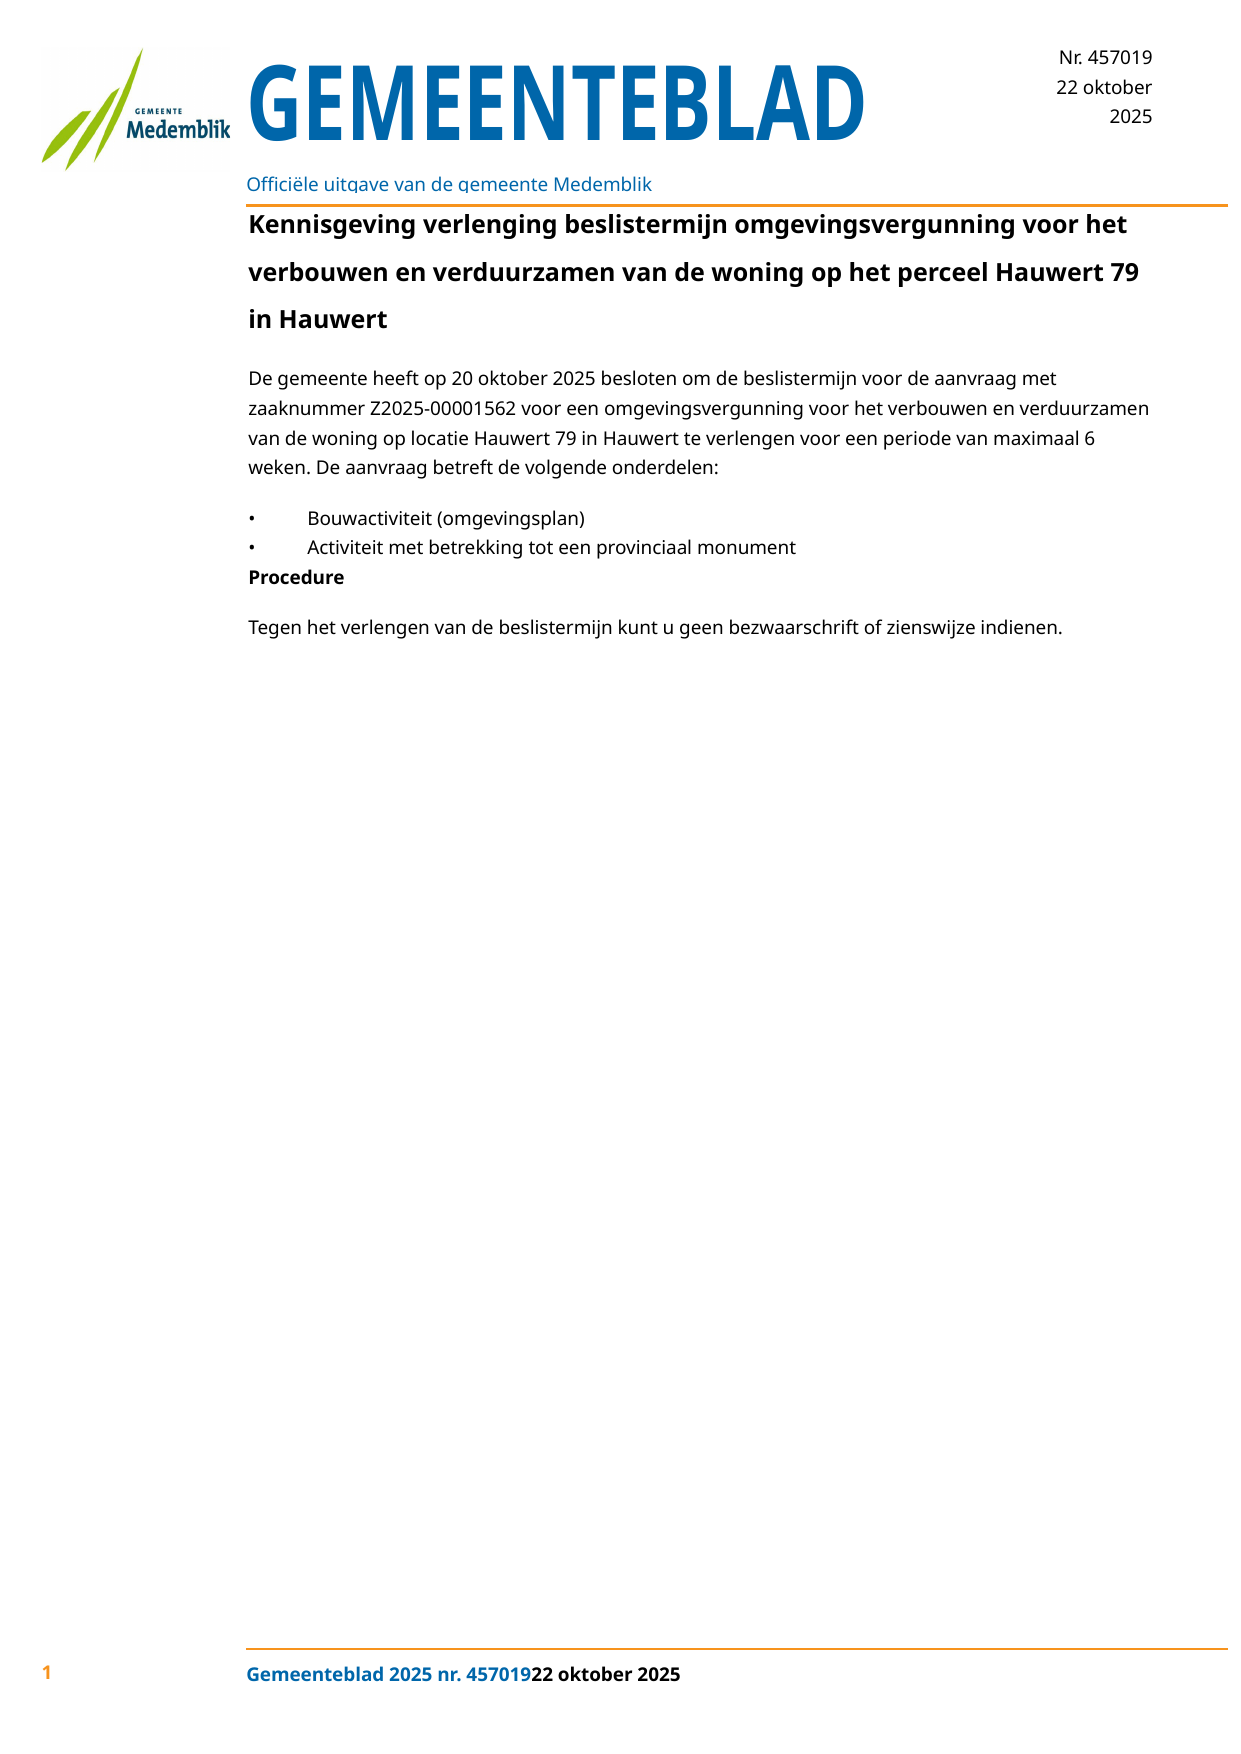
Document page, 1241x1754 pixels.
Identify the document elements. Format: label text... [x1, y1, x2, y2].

text Tegen het verlengen van de beslistermijn kunt u geen bezwaarschrift of zienswijze indienen. [248, 614, 1152, 640]
text Procedure [248, 564, 1152, 589]
list Activiteit met betrekking tot een provinciaal monument [248, 534, 1152, 560]
text Kennisgeving verlenging beslistermijn omgevingsvergunning voor het verbouwen en verduurzamen van de woning op het perceel Hauwert 79 in Hauwert [248, 207, 1152, 336]
text De gemeente heeft op 20 oktober 2025 besloten om de beslistermijn voor de aanvraag met zaaknummer Z2025-00001562 voor een omgevingsvergunning voor het verbouwen en verduurzamen van de woning op locatie Hauwert 79 in Hauwert te verlengen voor een periode van maximaal 6 weken. De aanvraag betreft de volgende onderdelen: [248, 366, 1152, 480]
list Bouwactiviteit (omgevingsplan) [248, 505, 1152, 530]
picture [41, 47, 231, 172]
